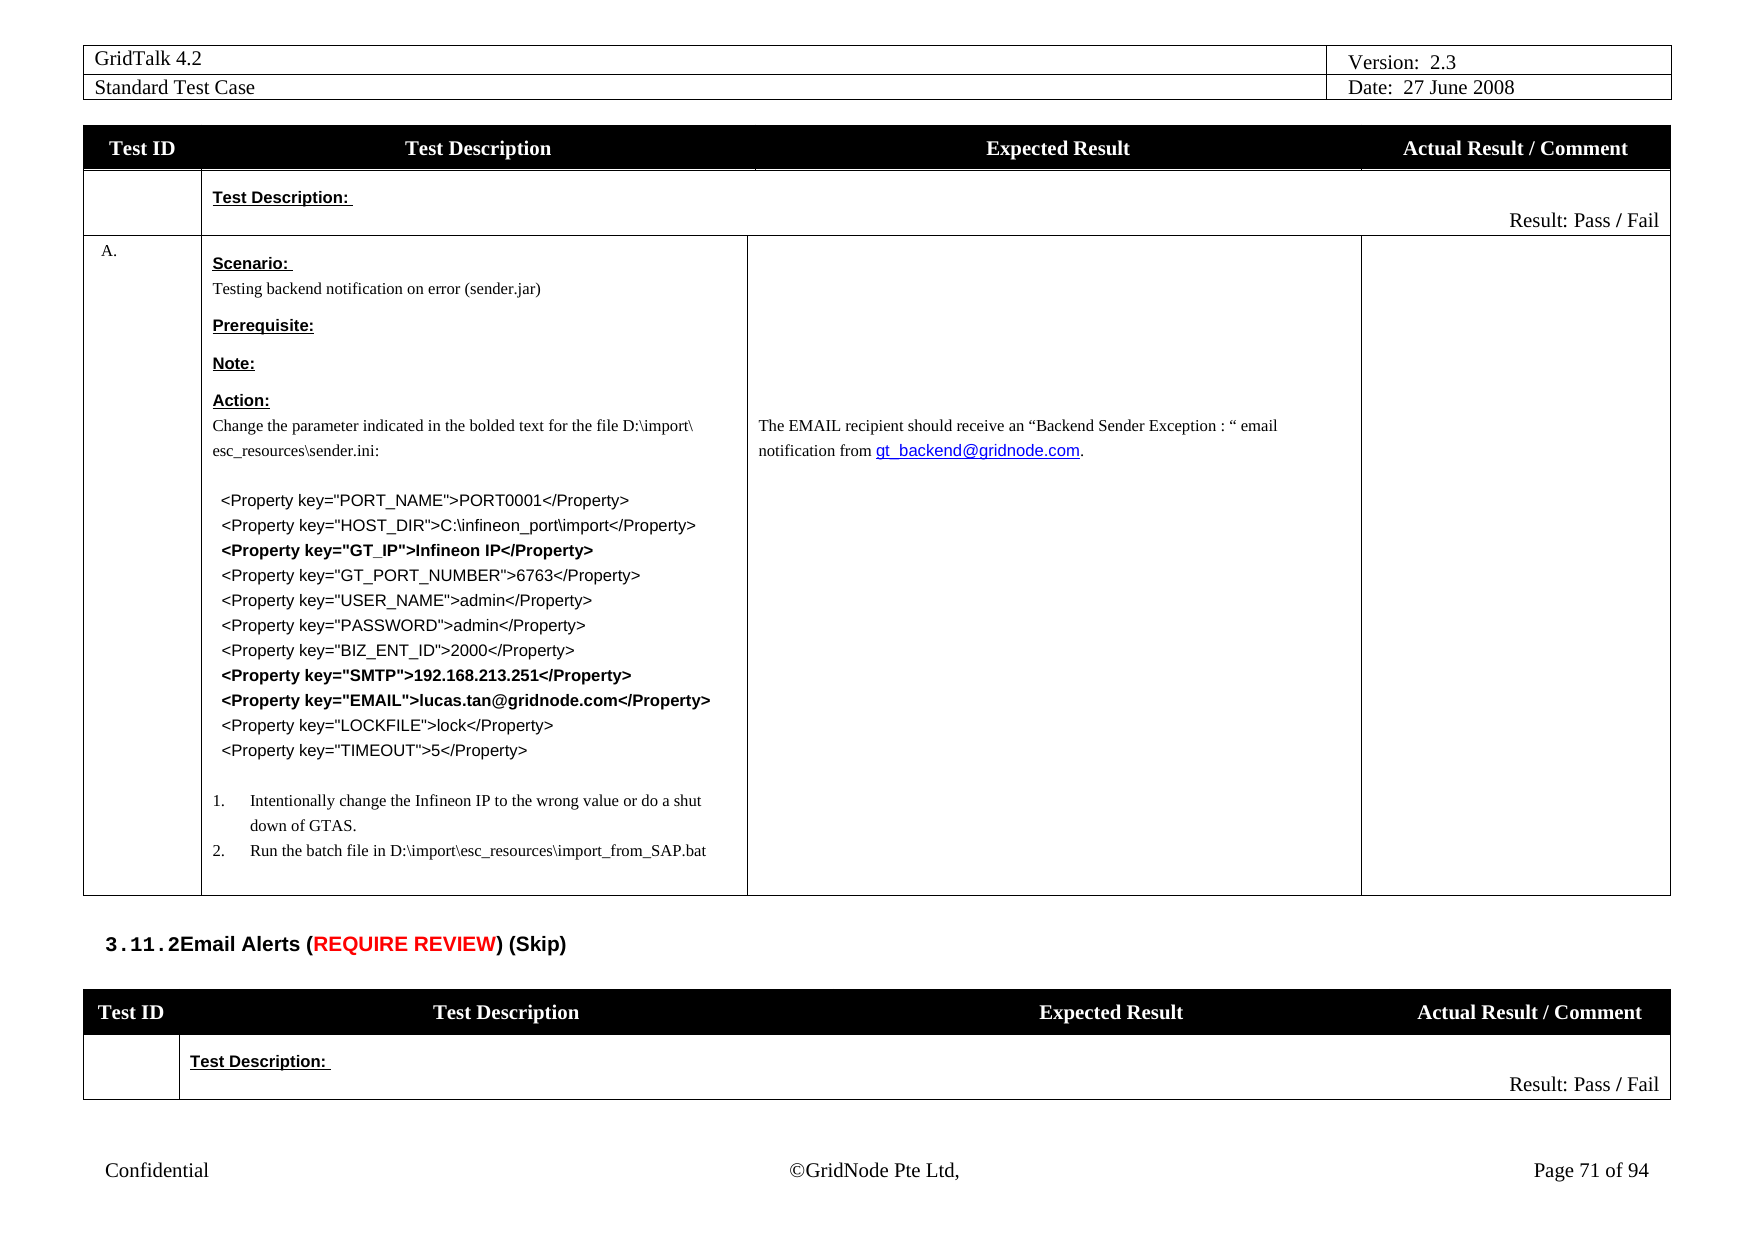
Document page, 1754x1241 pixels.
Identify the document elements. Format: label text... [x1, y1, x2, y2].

table_cell [84, 1035, 179, 1099]
table_cell [84, 860, 201, 895]
table_cell [1362, 860, 1670, 895]
table_header Test Description [202, 125, 755, 169]
table_cell Change the parameter indicated in the bolded text for the file D:\import\esc_resources\sender.ini: <Property key="PORT_NAME">PORT0001</Property> <Property key="HOST_DIR">C:\infineon_port\import</Property> <Property key="GT_IP">Infineon IP</Property> <Property key="GT_PORT_NUMBER">6763</Property> <Property key="USER_NAME">admin</Property> <Property key="PASSWORD">admin</Property> <Property key="BIZ_ENT_ID">2000</Property> <Property key="SMTP">192.168.213.251</Property> <Property key="EMAIL">lucas.tan@gridnode.com</Property> <Property key="LOCKFILE">lock</Property> <Property key="TIMEOUT">5</Property> Intentionally change the Infineon IP to the wrong value or do a shut down of GTAS. Run the batch file in D:\import\esc_resources\import_from_SAP.bat [202, 410, 747, 860]
table_header Expected Result [834, 989, 1389, 1034]
table_header Actual Result / Comment [1390, 989, 1670, 1034]
table_header Actual Result / Comment [1362, 125, 1670, 169]
table_cell [748, 236, 1361, 410]
table_cell [84, 236, 201, 410]
table_cell [1362, 410, 1670, 860]
table_header Test Description [180, 989, 833, 1034]
table_cell [84, 410, 201, 860]
table_cell The EMAIL recipient should receive an “Backend Sender Exception : “ email notification from gt_backend@gridnode.com. [748, 410, 1361, 860]
table_cell [748, 860, 1361, 895]
table_cell Test Description: Result: Pass / Fail [202, 171, 1670, 235]
subtitle Email Alerts (REQUIRE REVIEW) (Skip) [105, 932, 1649, 957]
table_cell [84, 171, 201, 235]
table_cell [202, 860, 747, 895]
table_cell [1362, 236, 1670, 410]
table_header Expected Result [756, 125, 1361, 169]
table_cell Scenario: Testing backend notification on error (sender.jar) Prerequisite: Note: Action: [202, 236, 747, 410]
table_cell Test Description: Result: Pass / Fail [180, 1035, 1670, 1099]
table_header Test ID [84, 125, 201, 169]
table_header Test ID [84, 989, 179, 1034]
